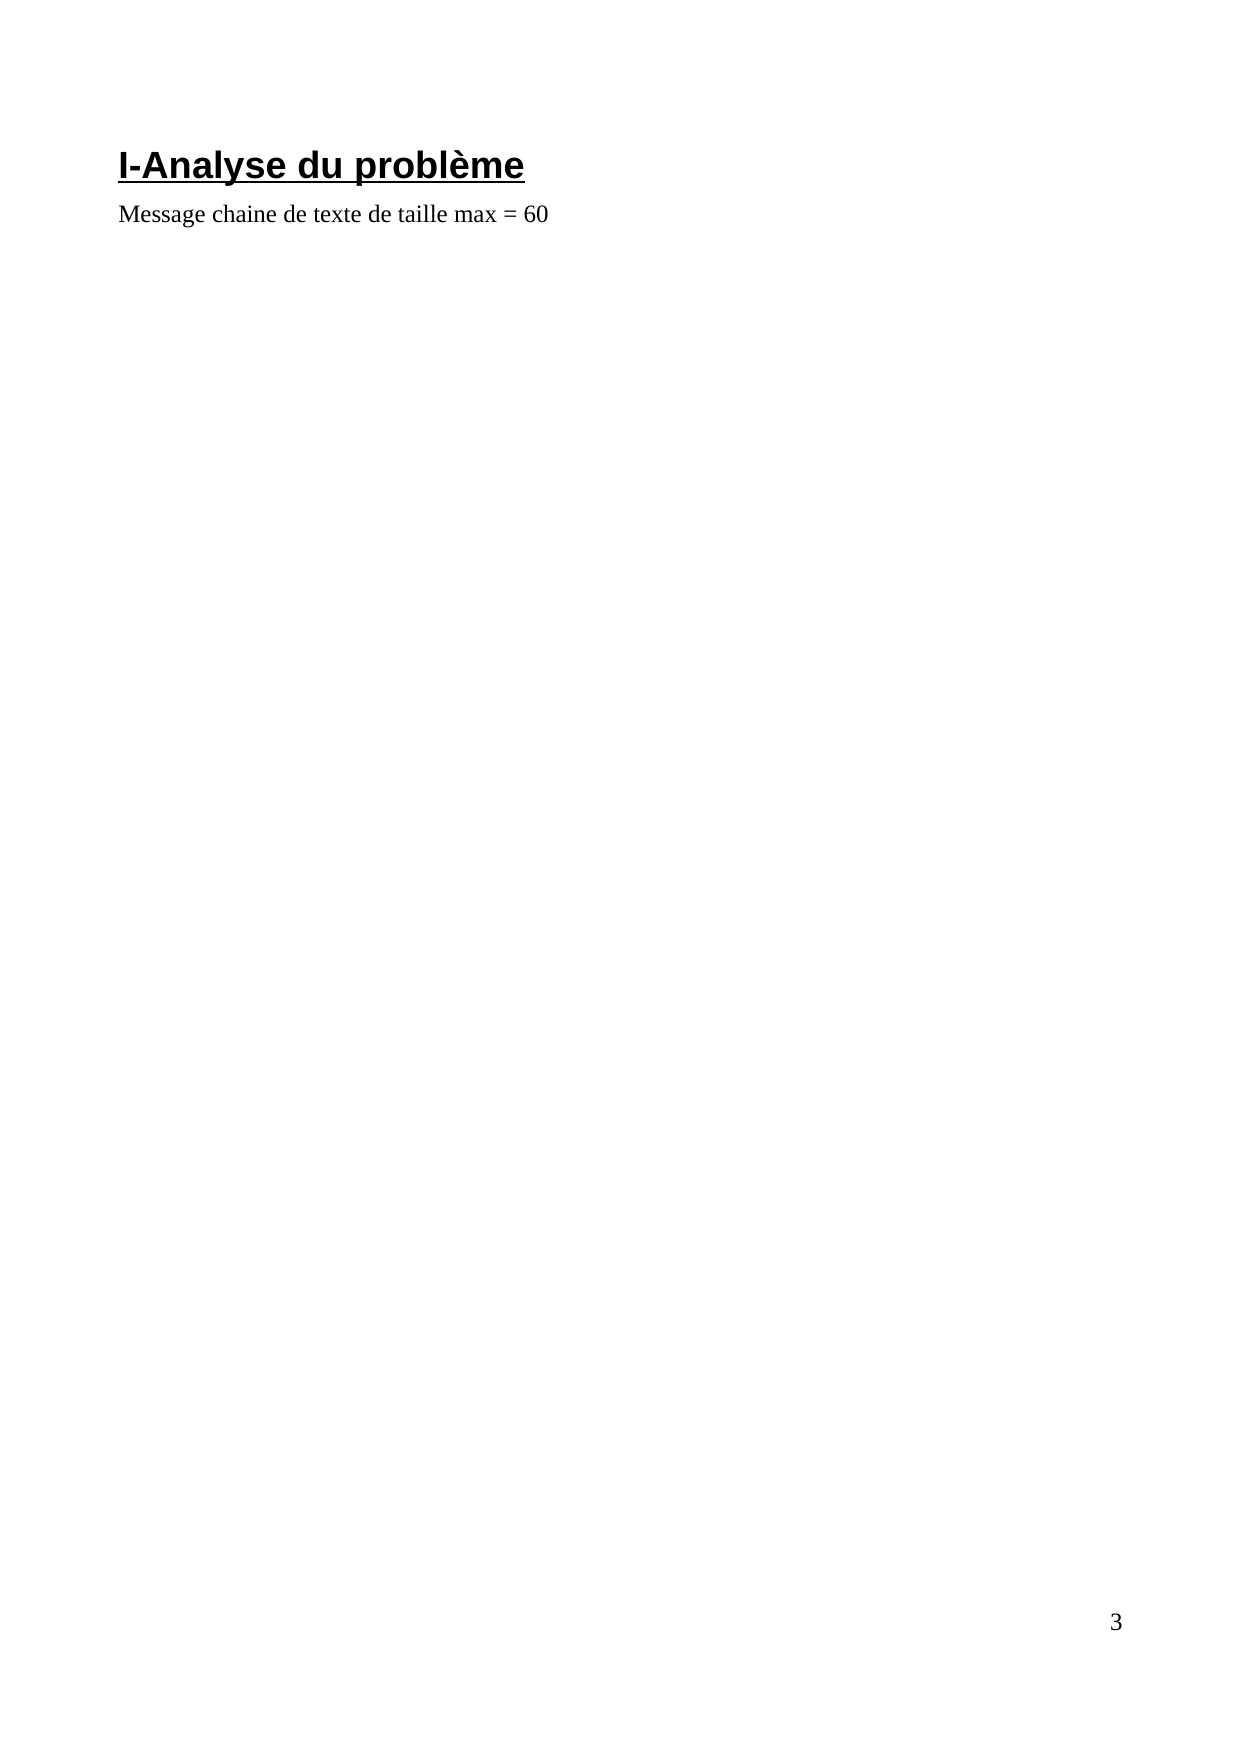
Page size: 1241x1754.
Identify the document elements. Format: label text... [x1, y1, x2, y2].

subtitle I-Analyse du problème [118, 143, 1122, 187]
text Message chaine de texte de taille max = 60 [118, 199, 1122, 228]
